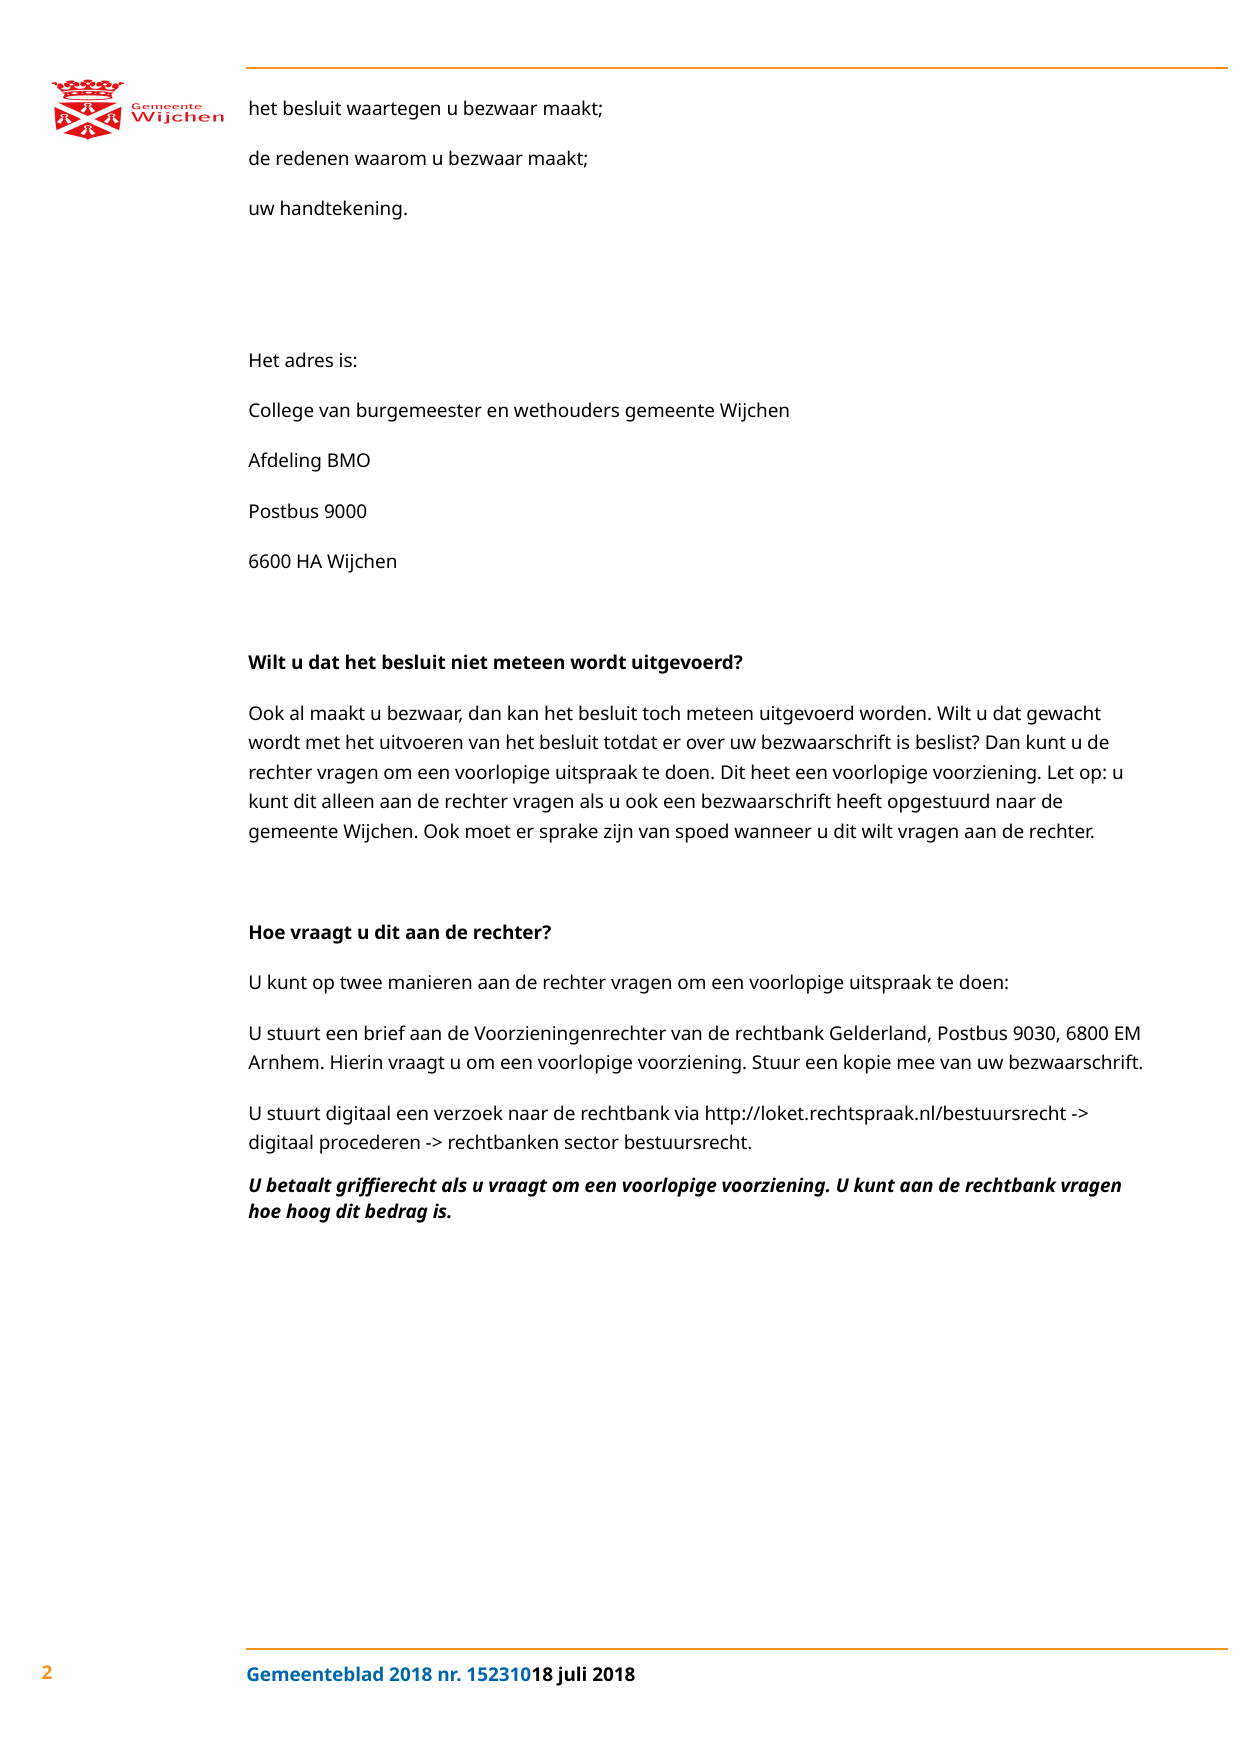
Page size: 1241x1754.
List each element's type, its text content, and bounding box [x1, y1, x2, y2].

text U betaalt griffierecht als u vraagt om een voorlopige voorziening. U kunt aan de rechtbank vragen hoe hoog dit bedrag is. [248, 1172, 1152, 1224]
text Ook al maakt u bezwaar, dan kan het besluit toch meteen uitgevoerd worden. Wilt u dat gewacht wordt met het uitvoeren van het besluit totdat er over uw bezwaarschrift is beslist? Dan kunt u de rechter vragen om een voorlopige uitspraak te doen. Dit heet een voorlopige voorziening. Let op: u kunt dit alleen aan de rechter vragen als u ook een bezwaarschrift heeft opgestuurd naar de gemeente Wijchen. Ook moet er sprake zijn van spoed wanneer u dit wilt vragen aan de rechter. [248, 700, 1152, 844]
text het besluit waartegen u bezwaar maakt; [248, 95, 1152, 121]
text Postbus 9000 [248, 498, 1152, 524]
text College van burgemeester en wethouders gemeente Wijchen [248, 397, 1152, 423]
picture [41, 47, 231, 172]
text Het adres is: [248, 347, 1152, 373]
text Afdeling BMO [248, 448, 1152, 473]
text de redenen waarom u bezwaar maakt; [248, 145, 1152, 171]
text U kunt op twee manieren aan de rechter vragen om een voorlopige uitspraak te doen: [248, 969, 1152, 995]
text Hoe vraagt u dit aan de rechter? [248, 919, 1152, 945]
text 6600 HA Wijchen [248, 548, 1152, 574]
text Wilt u dat het besluit niet meteen wordt uitgevoerd? [248, 649, 1152, 675]
text uw handtekening. [248, 196, 1152, 221]
text U stuurt digitaal een verzoek naar de rechtbank via http://loket.rechtspraak.nl/bestuursrecht -> digitaal procederen -> rechtbanken sector bestuursrecht. [248, 1100, 1152, 1155]
text U stuurt een brief aan de Voorzieningenrechter van de rechtbank Gelderland, Postbus 9030, 6800 EM Arnhem. Hierin vraagt u om een voorlopige voorziening. Stuur een kopie mee van uw bezwaarschrift. [248, 1020, 1152, 1075]
